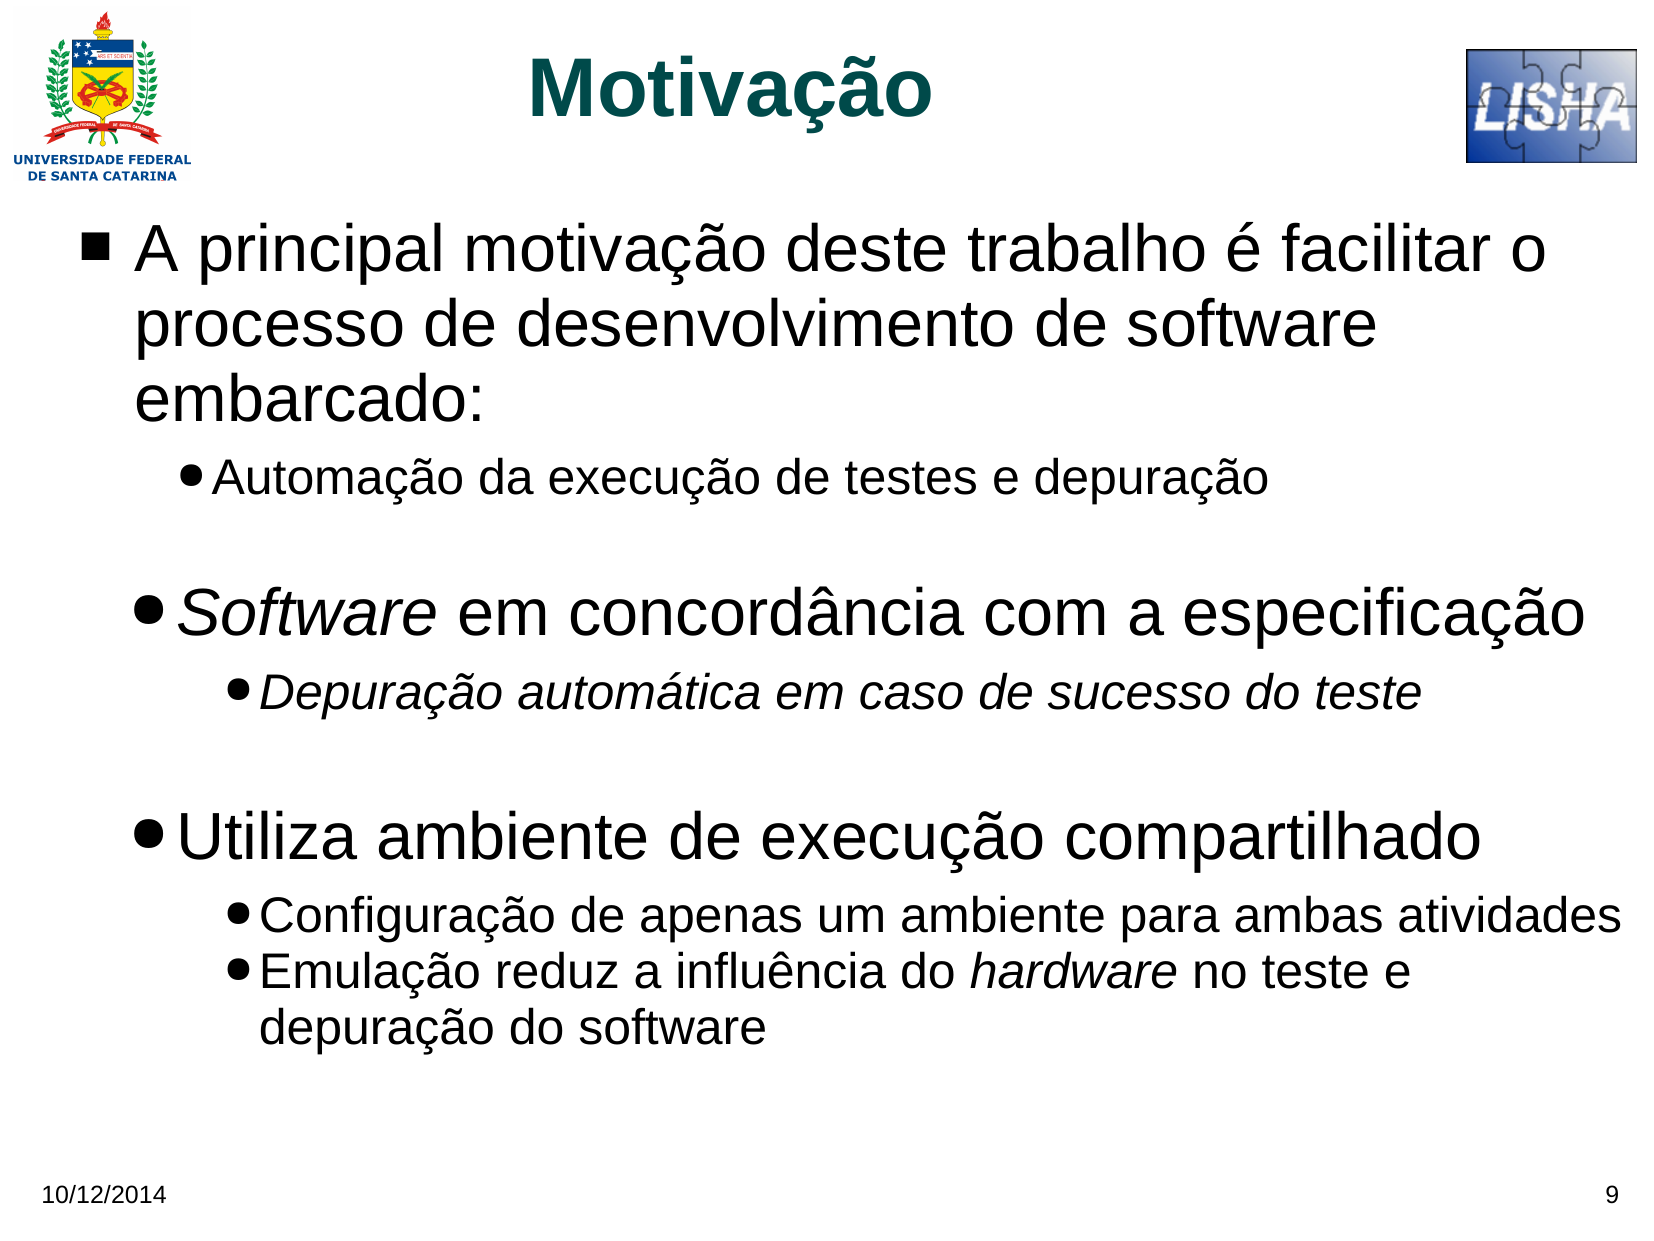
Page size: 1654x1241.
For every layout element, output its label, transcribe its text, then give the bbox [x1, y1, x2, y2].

picture [13, 6, 191, 181]
picture [1466, 49, 1637, 163]
list A principal motivação deste trabalho é facilitar o processo de desenvolvimento de software embarcado: Automação da execução de testes e depuração Software em concordância com a especificação Depuração automática em caso de sucesso do teste Utiliza ambiente de execução compartilhado Configuração de apenas um ambiente para ambas atividades Emulação reduz a influência do hardware no teste e depuração do software [34, 211, 1637, 1156]
title Motivação [37, 37, 1426, 151]
